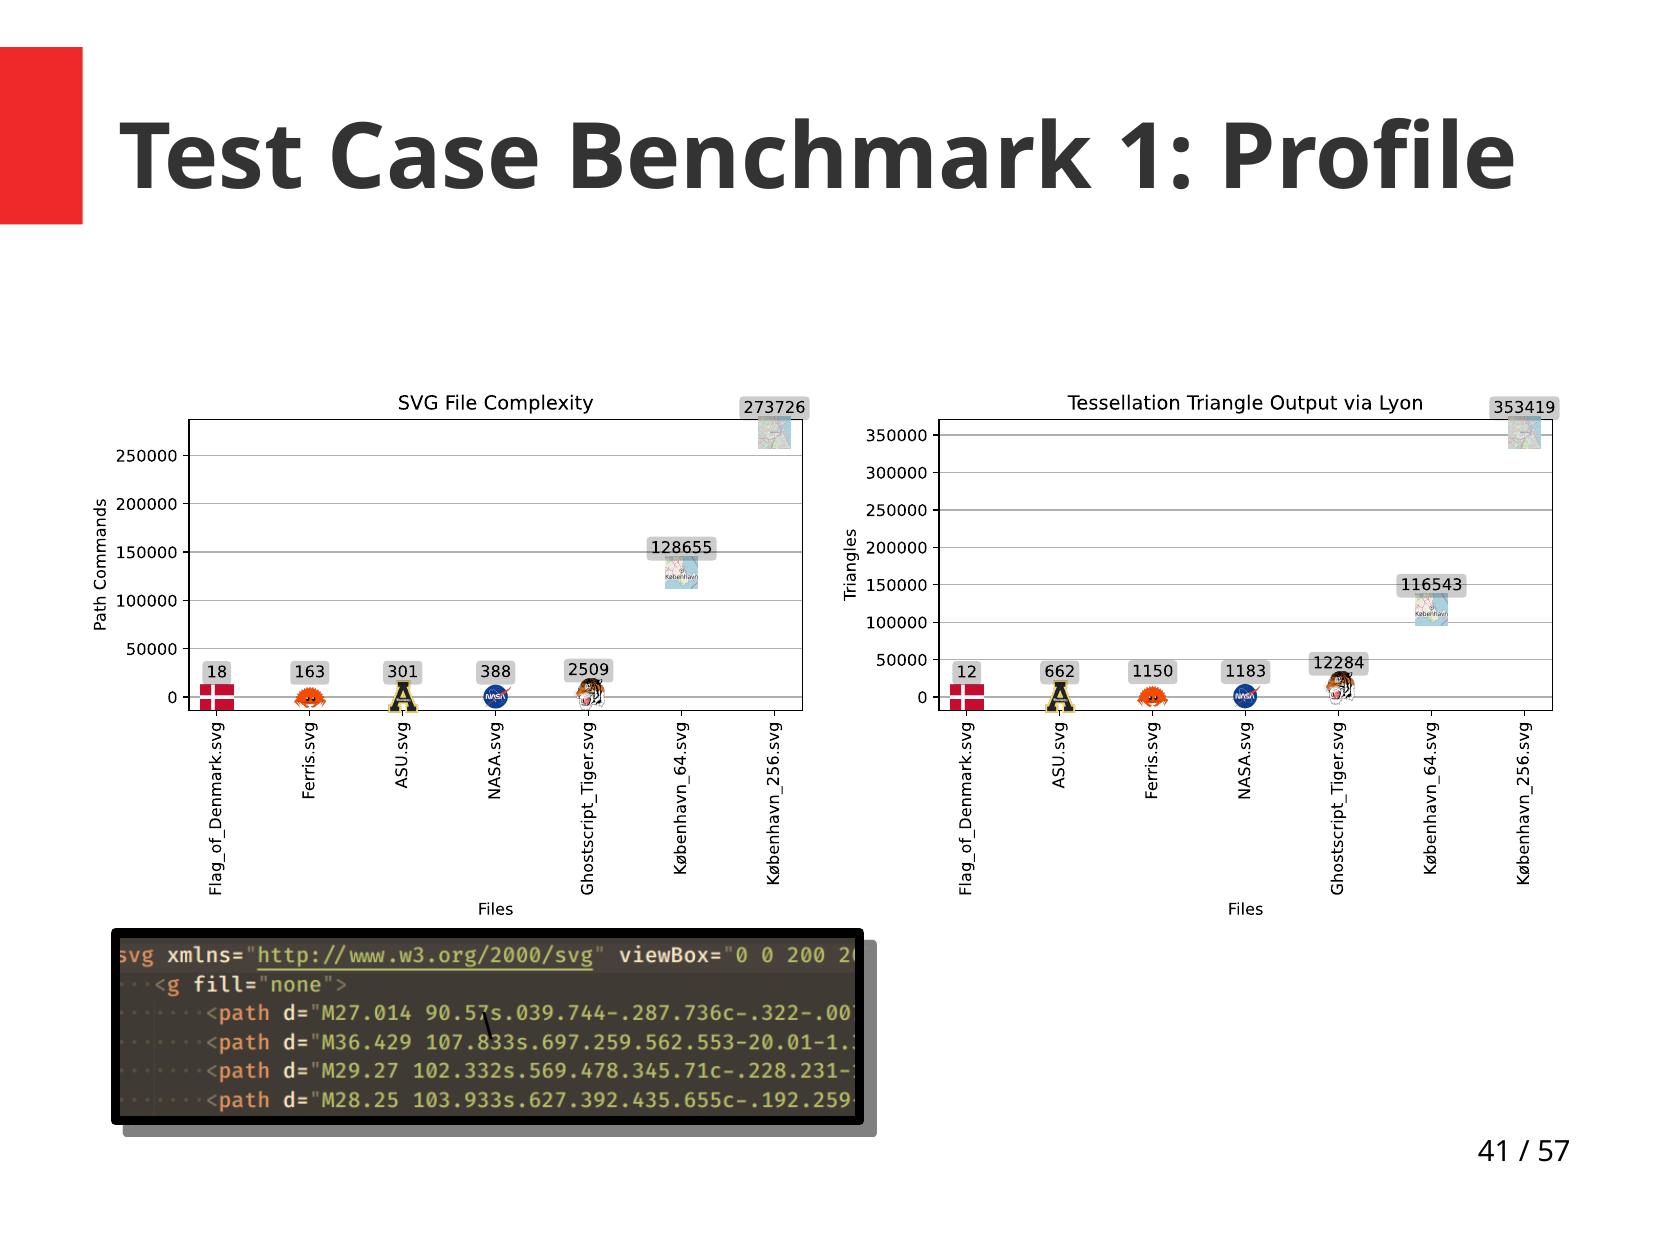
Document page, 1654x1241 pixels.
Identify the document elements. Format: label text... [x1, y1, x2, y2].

picture [75, 375, 1576, 938]
title Test Case Benchmark 1: Profile [118, 49, 1571, 257]
picture [120, 937, 856, 1116]
